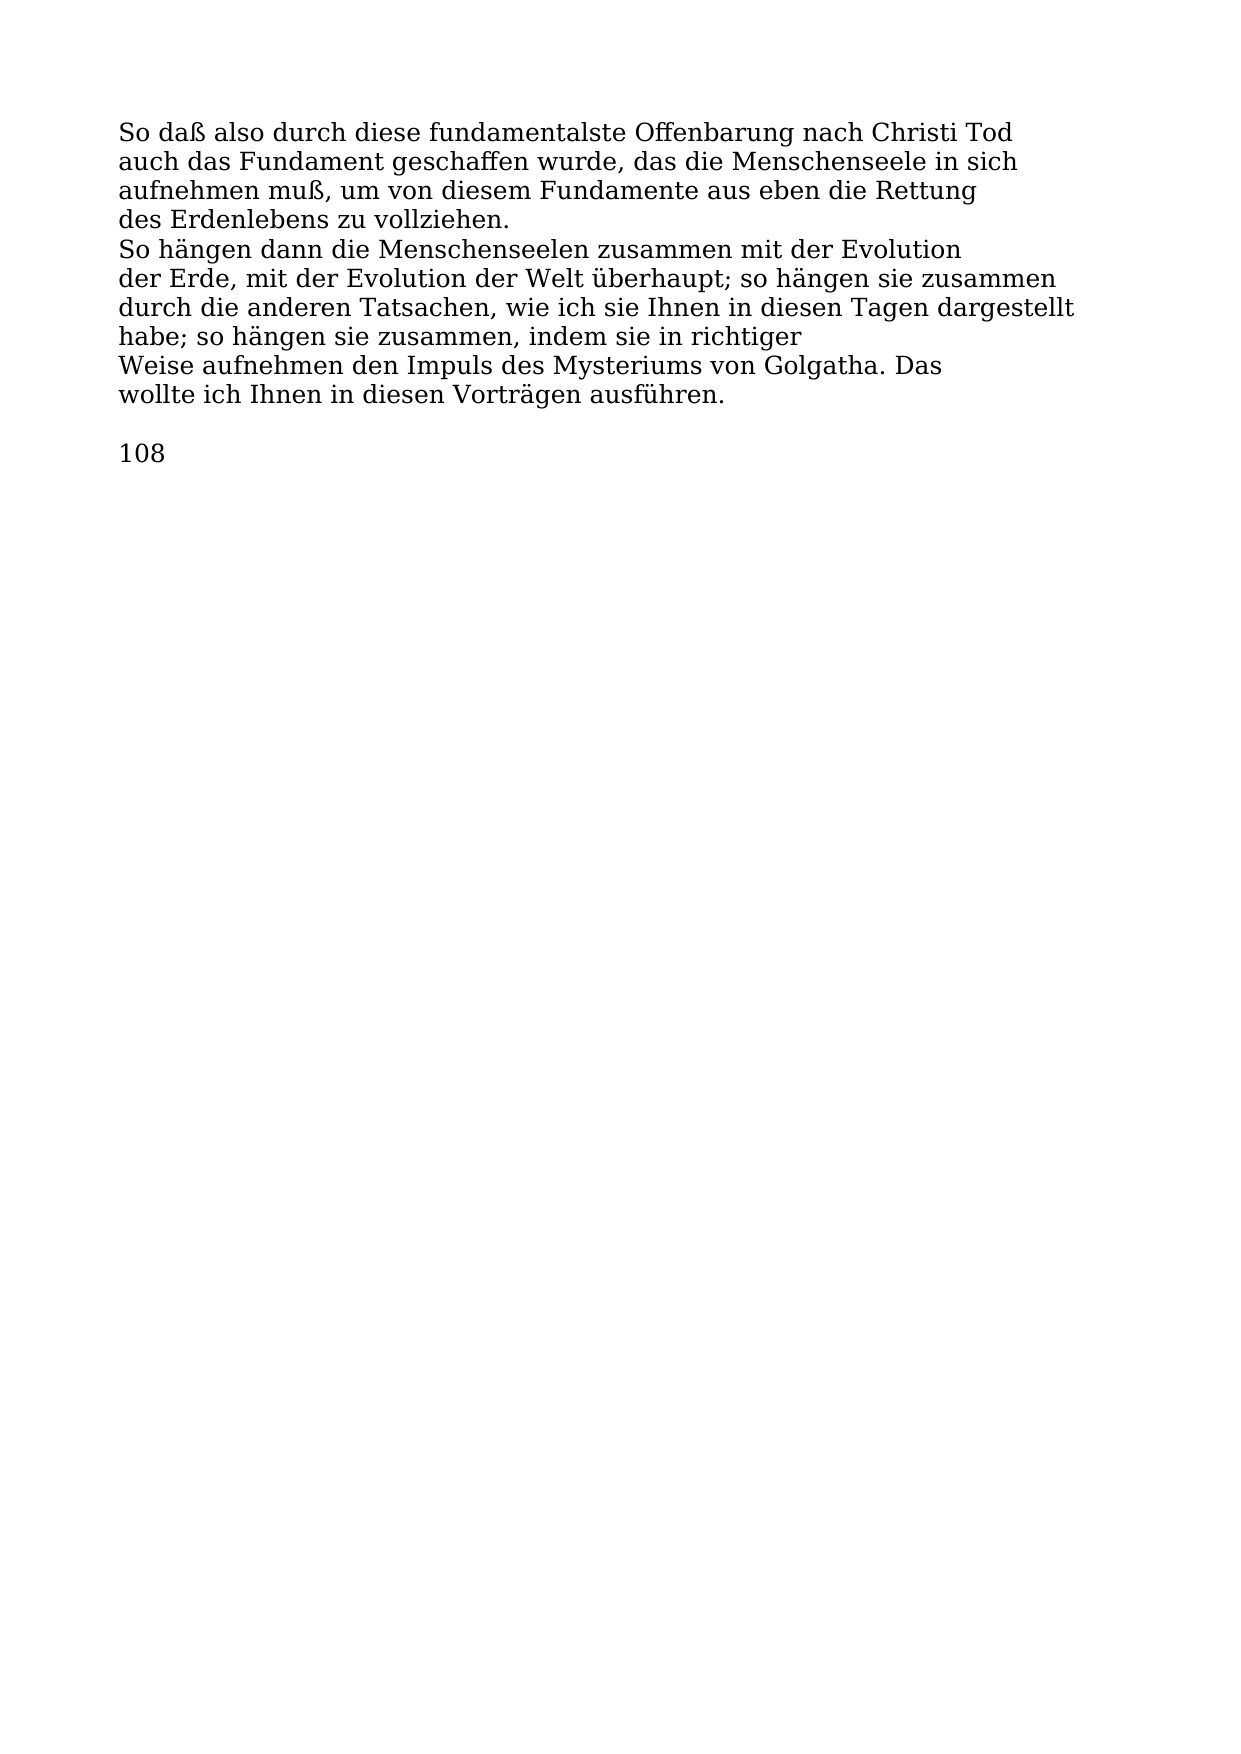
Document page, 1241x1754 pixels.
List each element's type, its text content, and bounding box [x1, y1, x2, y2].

text der Erde, mit der Evolution der Welt überhaupt; so hängen sie zusammen durch die anderen Tatsachen, wie ich sie Ihnen in diesen Tagen dargestellt habe; so hängen sie zusammen, indem sie in richtiger [118, 264, 1122, 351]
text 108 [118, 439, 1122, 468]
text des Erdenlebens zu vollziehen. [118, 206, 1122, 235]
text So hängen dann die Menschenseelen zusammen mit der Evolution [118, 235, 1122, 264]
text auch das Fundament geschaffen wurde, das die Menschenseele in sich [118, 147, 1122, 176]
text wollte ich Ihnen in diesen Vorträgen ausführen. [118, 381, 1122, 410]
text aufnehmen muß, um von diesem Fundamente aus eben die Rettung [118, 176, 1122, 206]
text So daß also durch diese fundamentalste Offenbarung nach Christi Tod [118, 118, 1122, 147]
text Weise aufnehmen den Impuls des Mysteriums von Golgatha. Das [118, 351, 1122, 381]
